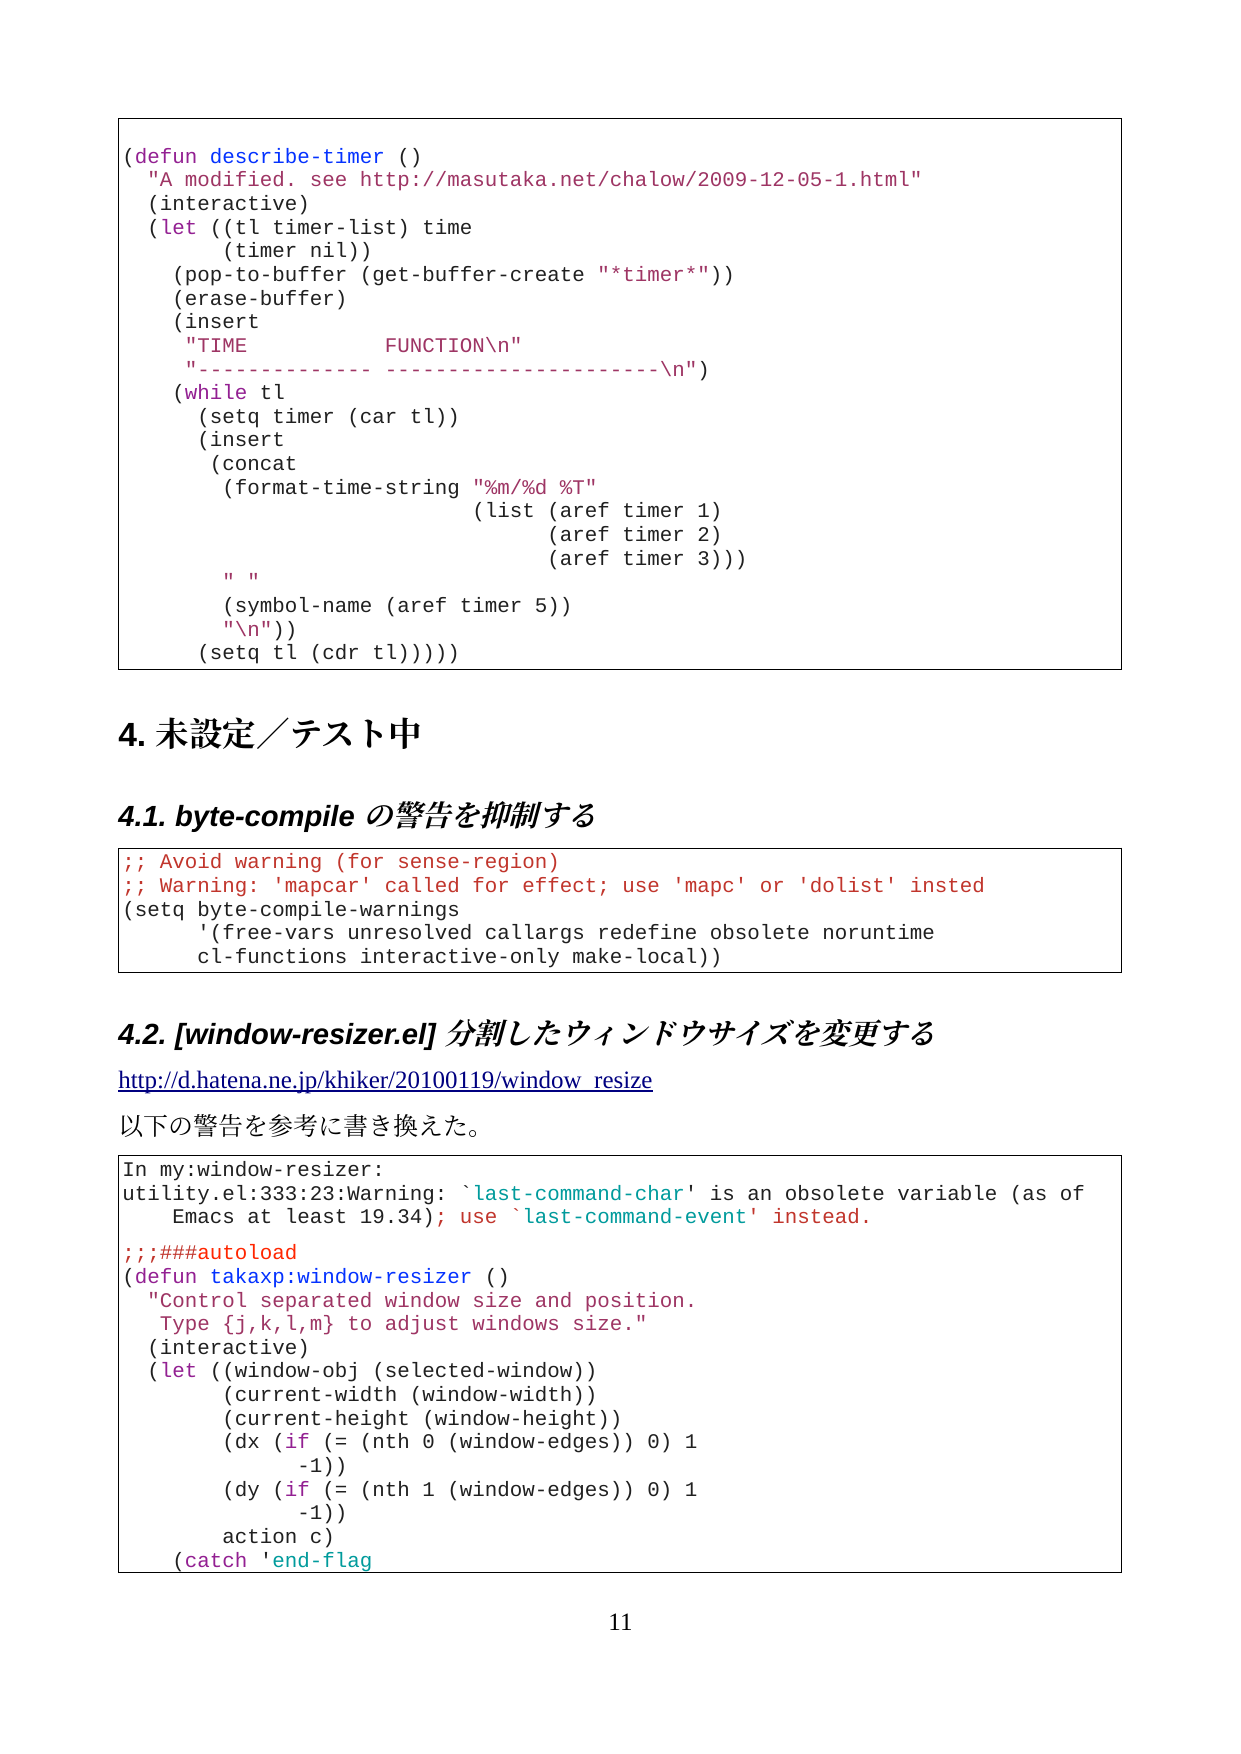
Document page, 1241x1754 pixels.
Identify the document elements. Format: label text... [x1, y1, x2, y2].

text (dy (if (= (nth 1 (window-edges)) 0) 1 [119, 1475, 1121, 1498]
text (current-height (window-height)) [119, 1404, 1121, 1427]
text '(free-vars unresolved callargs redefine obsolete noruntime [119, 918, 1121, 942]
text (setq timer (car tl)) [119, 402, 1121, 426]
text (defun describe-timer () [119, 142, 1121, 165]
text action c) [119, 1522, 1121, 1546]
text (setq byte-compile-warnings [119, 895, 1121, 918]
text (format-time-string "%m/%d %T" [119, 473, 1121, 496]
text "TIME FUNCTION\n" [119, 331, 1121, 354]
text "-------------- ----------------------\n") [119, 354, 1121, 378]
text -1)) [119, 1498, 1121, 1522]
text -1)) [119, 1451, 1121, 1475]
text (let ((window-obj (selected-window)) [119, 1357, 1121, 1380]
text (symbol-name (aref timer 5)) [119, 591, 1121, 615]
text (current-width (window-width)) [119, 1380, 1121, 1404]
subtitle [window-resizer.el] 分割したウィンドウサイズを変更する [118, 1011, 1122, 1053]
text (catch 'end-flag [119, 1546, 1121, 1572]
text (interactive) [119, 1333, 1121, 1357]
text (setq tl (cdr tl))))) [119, 638, 1121, 669]
text " " [119, 567, 1121, 591]
text ;; Avoid warning (for sense-region) [119, 849, 1121, 871]
text In my:window-resizer: [119, 1156, 1121, 1179]
text (erase-buffer) [119, 284, 1121, 307]
text "Control separated window size and position. [119, 1286, 1121, 1309]
text (interactive) [119, 189, 1121, 213]
text Type {j,k,l,m} to adjust windows size." [119, 1309, 1121, 1333]
text (concat [119, 449, 1121, 473]
text "A modified. see http://masutaka.net/chalow/2009-12-05-1.html" [119, 165, 1121, 189]
text (defun takaxp:window-resizer () [119, 1262, 1121, 1286]
subtitle byte-compile の警告を抑制する [118, 793, 1122, 835]
text "\n")) [119, 615, 1121, 638]
subtitle 未設定／テスト中 [118, 707, 1122, 756]
text (aref timer 3))) [119, 544, 1121, 567]
text ;; Warning: 'mapcar' called for effect; use 'mapc' or 'dolist' insted [119, 871, 1121, 895]
text (insert [119, 426, 1121, 449]
text cl-functions interactive-only make-local)) [119, 942, 1121, 972]
text (insert [119, 307, 1121, 331]
text (timer nil)) [119, 236, 1121, 260]
text (dx (if (= (nth 0 (window-edges)) 0) 1 [119, 1427, 1121, 1451]
text http://d.hatena.ne.jp/khiker/20100119/window_resize [118, 1065, 1122, 1094]
text (pop-to-buffer (get-buffer-create "*timer*")) [119, 260, 1121, 284]
text ;;;###autoload [119, 1238, 1121, 1262]
text (list (aref timer 1) [119, 496, 1121, 520]
text (aref timer 2) [119, 520, 1121, 544]
text Emacs at least 19.34); use `last-command-event' instead. [119, 1202, 1121, 1230]
text utility.el:333:23:Warning: `last-command-char' is an obsolete variable (as of [119, 1179, 1121, 1202]
text (let ((tl timer-list) time [119, 213, 1121, 236]
text 以下の警告を参考に書き換えた。 [118, 1107, 1122, 1142]
text (while tl [119, 378, 1121, 402]
